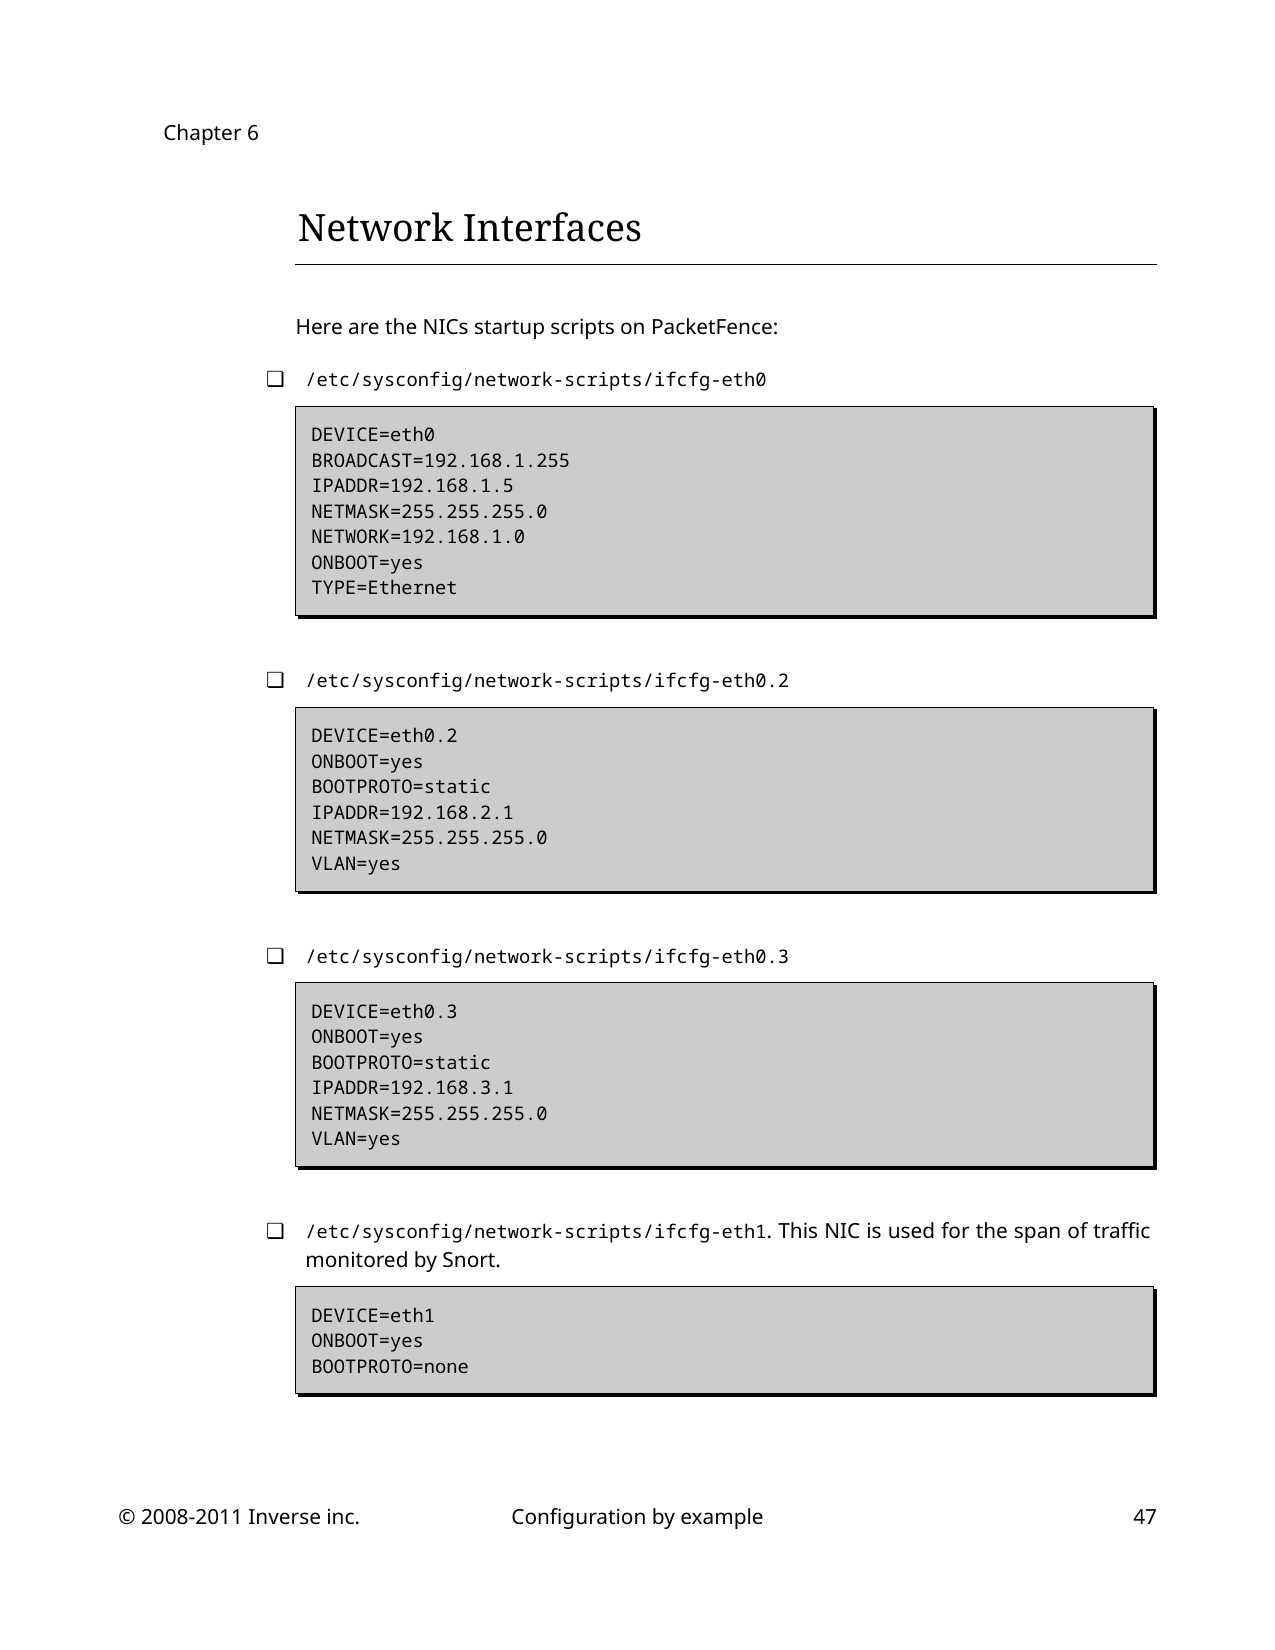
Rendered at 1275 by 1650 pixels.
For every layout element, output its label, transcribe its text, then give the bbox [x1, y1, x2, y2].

subtitle Network Interfaces [295, 201, 1157, 264]
list ❏ /etc/sysconfig/network-scripts/ifcfg-eth0 [266, 364, 1157, 393]
text DEVICE=eth0.3 ONBOOT=yes BOOTPROTO=static IPADDR=192.168.3.1 NETMASK=255.255.255.0 VLAN=yes [296, 983, 1153, 1166]
list ❏ /etc/sysconfig/network-scripts/ifcfg-eth0.2 [266, 666, 1157, 694]
text Here are the NICs startup scripts on PacketFence: [295, 312, 1157, 341]
text DEVICE=eth1 ONBOOT=yes BOOTPROTO=none [296, 1287, 1153, 1393]
text DEVICE=eth0 BROADCAST=192.168.1.255 IPADDR=192.168.1.5 NETMASK=255.255.255.0 NETWORK=192.168.1.0 ONBOOT=yes TYPE=Ethernet [296, 407, 1153, 615]
list ❏ /etc/sysconfig/network-scripts/ifcfg-eth0.3 [266, 941, 1157, 969]
list ❏ /etc/sysconfig/network-scripts/ifcfg-eth1. This NIC is used for the span of traffic monitored by Snort. [266, 1217, 1157, 1273]
text DEVICE=eth0.2 ONBOOT=yes BOOTPROTO=static IPADDR=192.168.2.1 NETMASK=255.255.255.0 VLAN=yes [296, 708, 1153, 891]
